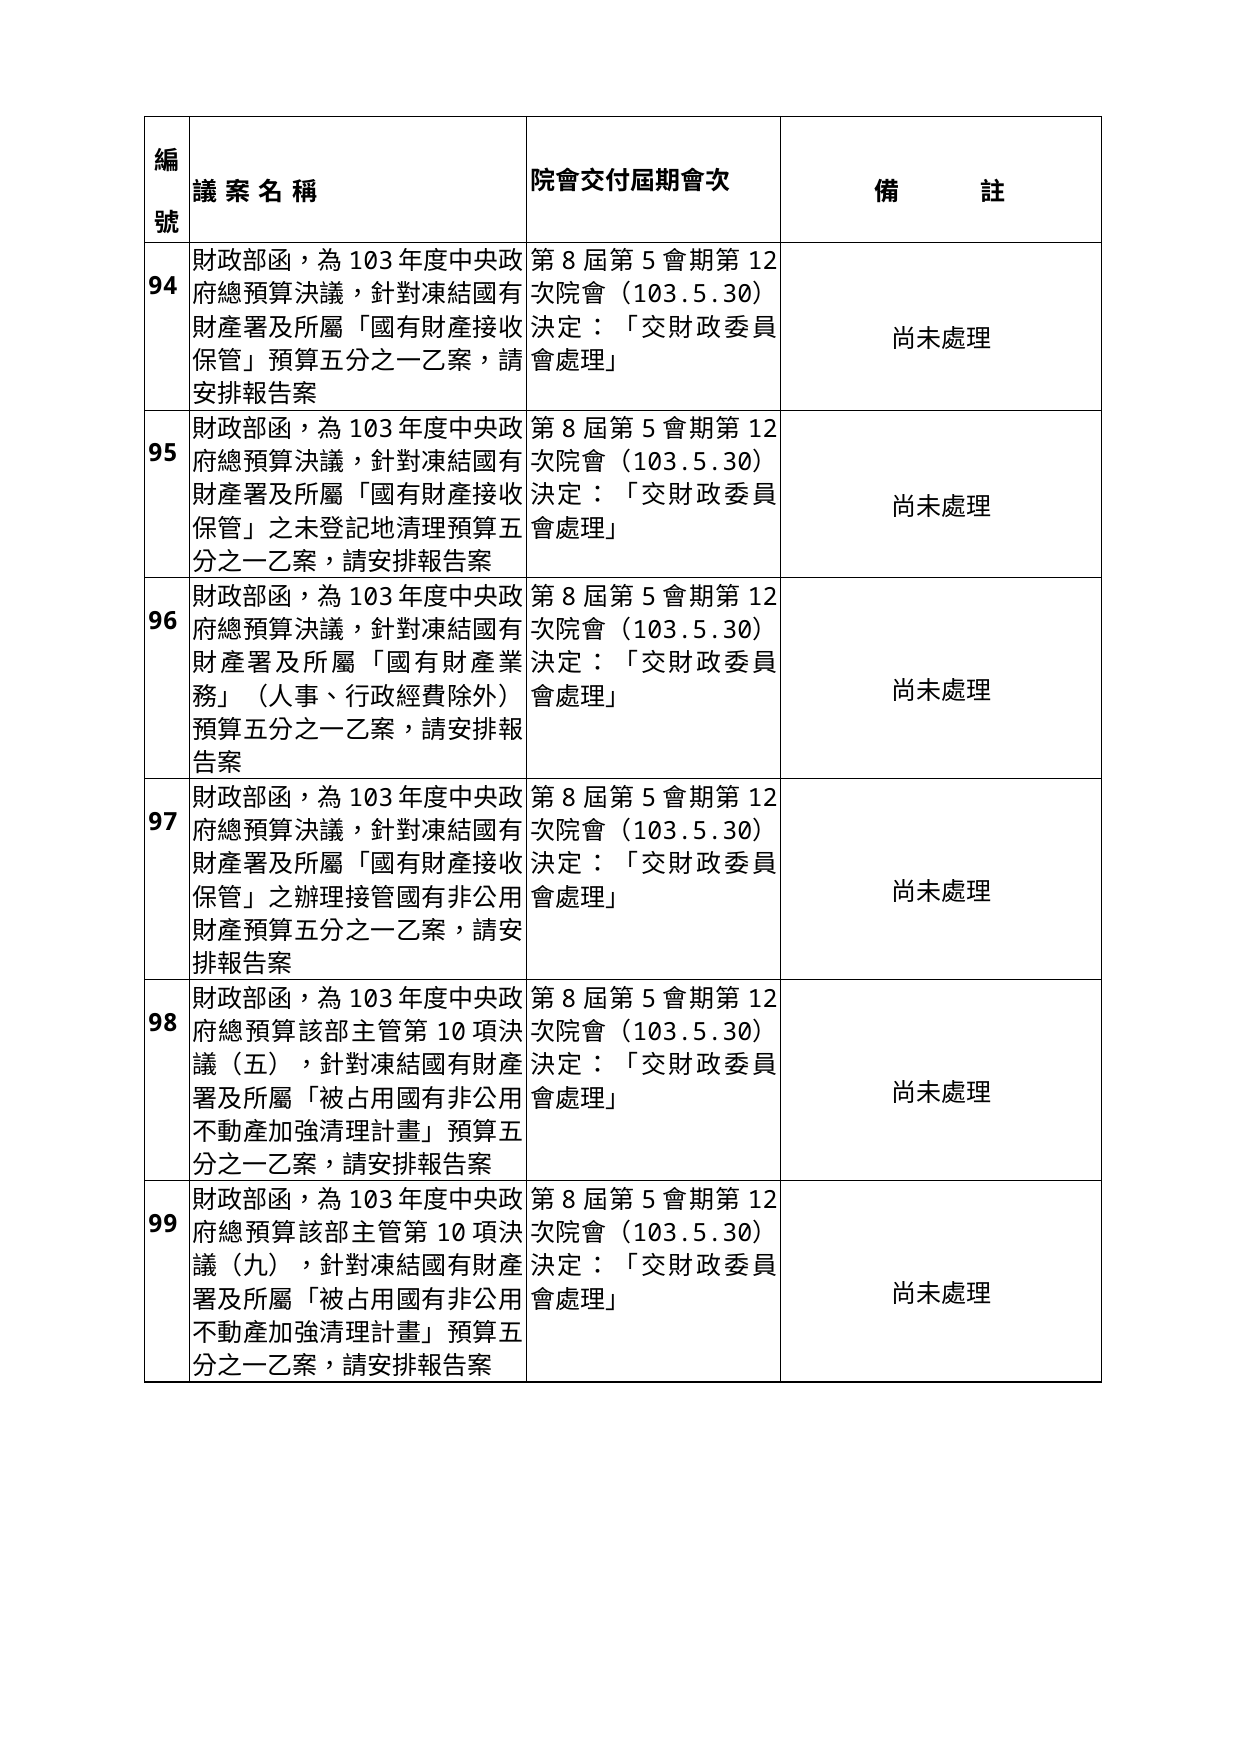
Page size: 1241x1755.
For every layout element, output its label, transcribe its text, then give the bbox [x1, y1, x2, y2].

table_cell 財政部函，為103年度中央政府總預算決議，針對凍結國有財產署及所屬「國有財產接收保管」之未登記地清理預算五分之一乙案，請安排報告案 [190, 411, 526, 577]
table_cell 尚未處理 [781, 578, 1101, 778]
table_cell 尚未處理 [781, 779, 1101, 979]
table_cell 財政部函，為103年度中央政府總預算決議，針對凍結國有財產署及所屬「國有財產接收保管」預算五分之一乙案，請安排報告案 [190, 243, 526, 409]
table_header 備 註 [781, 117, 1101, 242]
table_cell 第8屆第5會期第12次院會（103.5.30）決定：「交財政委員會處理」 [527, 411, 780, 577]
table_cell 第8屆第5會期第12次院會（103.5.30）決定：「交財政委員會處理」 [527, 578, 780, 778]
table_cell [145, 980, 189, 1180]
table_cell 第8屆第5會期第12次院會（103.5.30）決定：「交財政委員會處理」 [527, 779, 780, 979]
table_cell 財政部函，為103年度中央政府總預算該部主管第10項決議（九），針對凍結國有財產署及所屬「被占用國有非公用不動產加強清理計畫」預算五分之一乙案，請安排報告案 [190, 1181, 526, 1381]
table_cell [145, 243, 189, 409]
table_header 編號 [145, 117, 189, 242]
table_cell 財政部函，為103年度中央政府總預算決議，針對凍結國有財產署及所屬「國有財產業務」（人事、行政經費除外）預算五分之一乙案，請安排報告案 [190, 578, 526, 778]
table_cell 尚未處理 [781, 243, 1101, 409]
table_cell 財政部函，為103年度中央政府總預算決議，針對凍結國有財產署及所屬「國有財產接收保管」之辦理接管國有非公用財產預算五分之一乙案，請安排報告案 [190, 779, 526, 979]
table_header 院會交付屆期會次 [527, 117, 780, 242]
table_cell 第8屆第5會期第12次院會（103.5.30）決定：「交財政委員會處理」 [527, 980, 780, 1180]
table_cell 尚未處理 [781, 1181, 1101, 1381]
table_cell [145, 411, 189, 577]
table_cell 財政部函，為103年度中央政府總預算該部主管第10項決議（五），針對凍結國有財產署及所屬「被占用國有非公用不動產加強清理計畫」預算五分之一乙案，請安排報告案 [190, 980, 526, 1180]
table_cell 第8屆第5會期第12次院會（103.5.30）決定：「交財政委員會處理」 [527, 1181, 780, 1381]
table_cell [145, 779, 189, 979]
table_cell [145, 578, 189, 778]
table_cell 尚未處理 [781, 980, 1101, 1180]
table_cell [145, 1181, 189, 1381]
table_cell 第8屆第5會期第12次院會（103.5.30）決定：「交財政委員會處理」 [527, 243, 780, 409]
table_cell 尚未處理 [781, 411, 1101, 577]
table_header 議案名稱 [190, 117, 526, 242]
